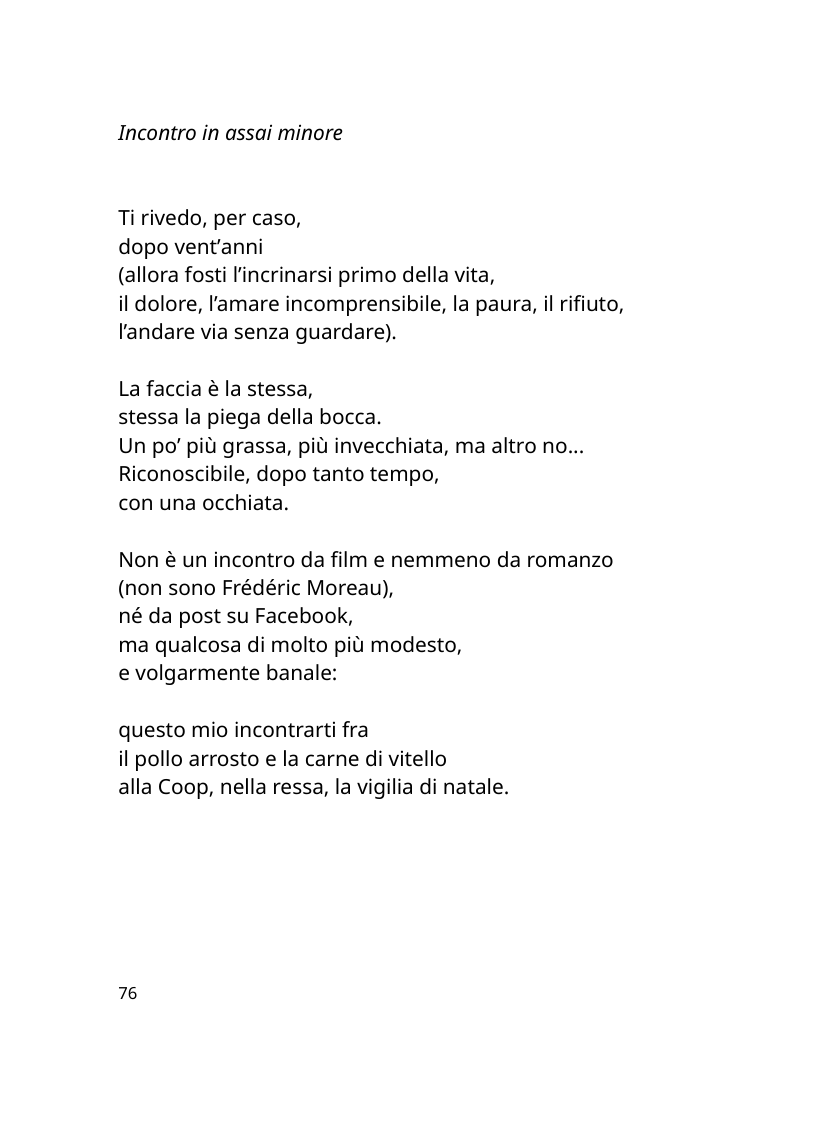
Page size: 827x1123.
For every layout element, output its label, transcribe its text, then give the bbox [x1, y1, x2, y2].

text Un po’ più grassa, più invecchiata, ma altro no... [118, 431, 709, 459]
text e volgarmente banale: [118, 658, 709, 687]
text stessa la piega della bocca. [118, 402, 709, 431]
text con una occhiata. [118, 488, 709, 516]
text il dolore, l’amare incomprensibile, la paura, il rifiuto, [118, 289, 709, 317]
text alla Coop, nella ressa, la vigilia di natale. [118, 772, 709, 801]
text (non sono Frédéric Moreau), [118, 573, 709, 602]
text il pollo arrosto e la carne di vitello [118, 744, 709, 772]
text ma qualcosa di molto più modesto, [118, 630, 709, 658]
text (allora fosti lʼincrinarsi primo della vita, [118, 260, 709, 289]
text Ti rivedo, per caso, [118, 203, 709, 232]
text Non è un incontro da film e nemmeno da romanzo [118, 545, 709, 573]
text Riconoscibile, dopo tanto tempo, [118, 459, 709, 488]
text né da post su Facebook, [118, 602, 709, 630]
text Incontro in assai minore [118, 118, 709, 147]
text questo mio incontrarti fra [118, 715, 709, 744]
text La faccia è la stessa, [118, 374, 709, 402]
text l’andare via senza guardare). [118, 317, 709, 346]
text dopo ventʼanni [118, 232, 709, 260]
